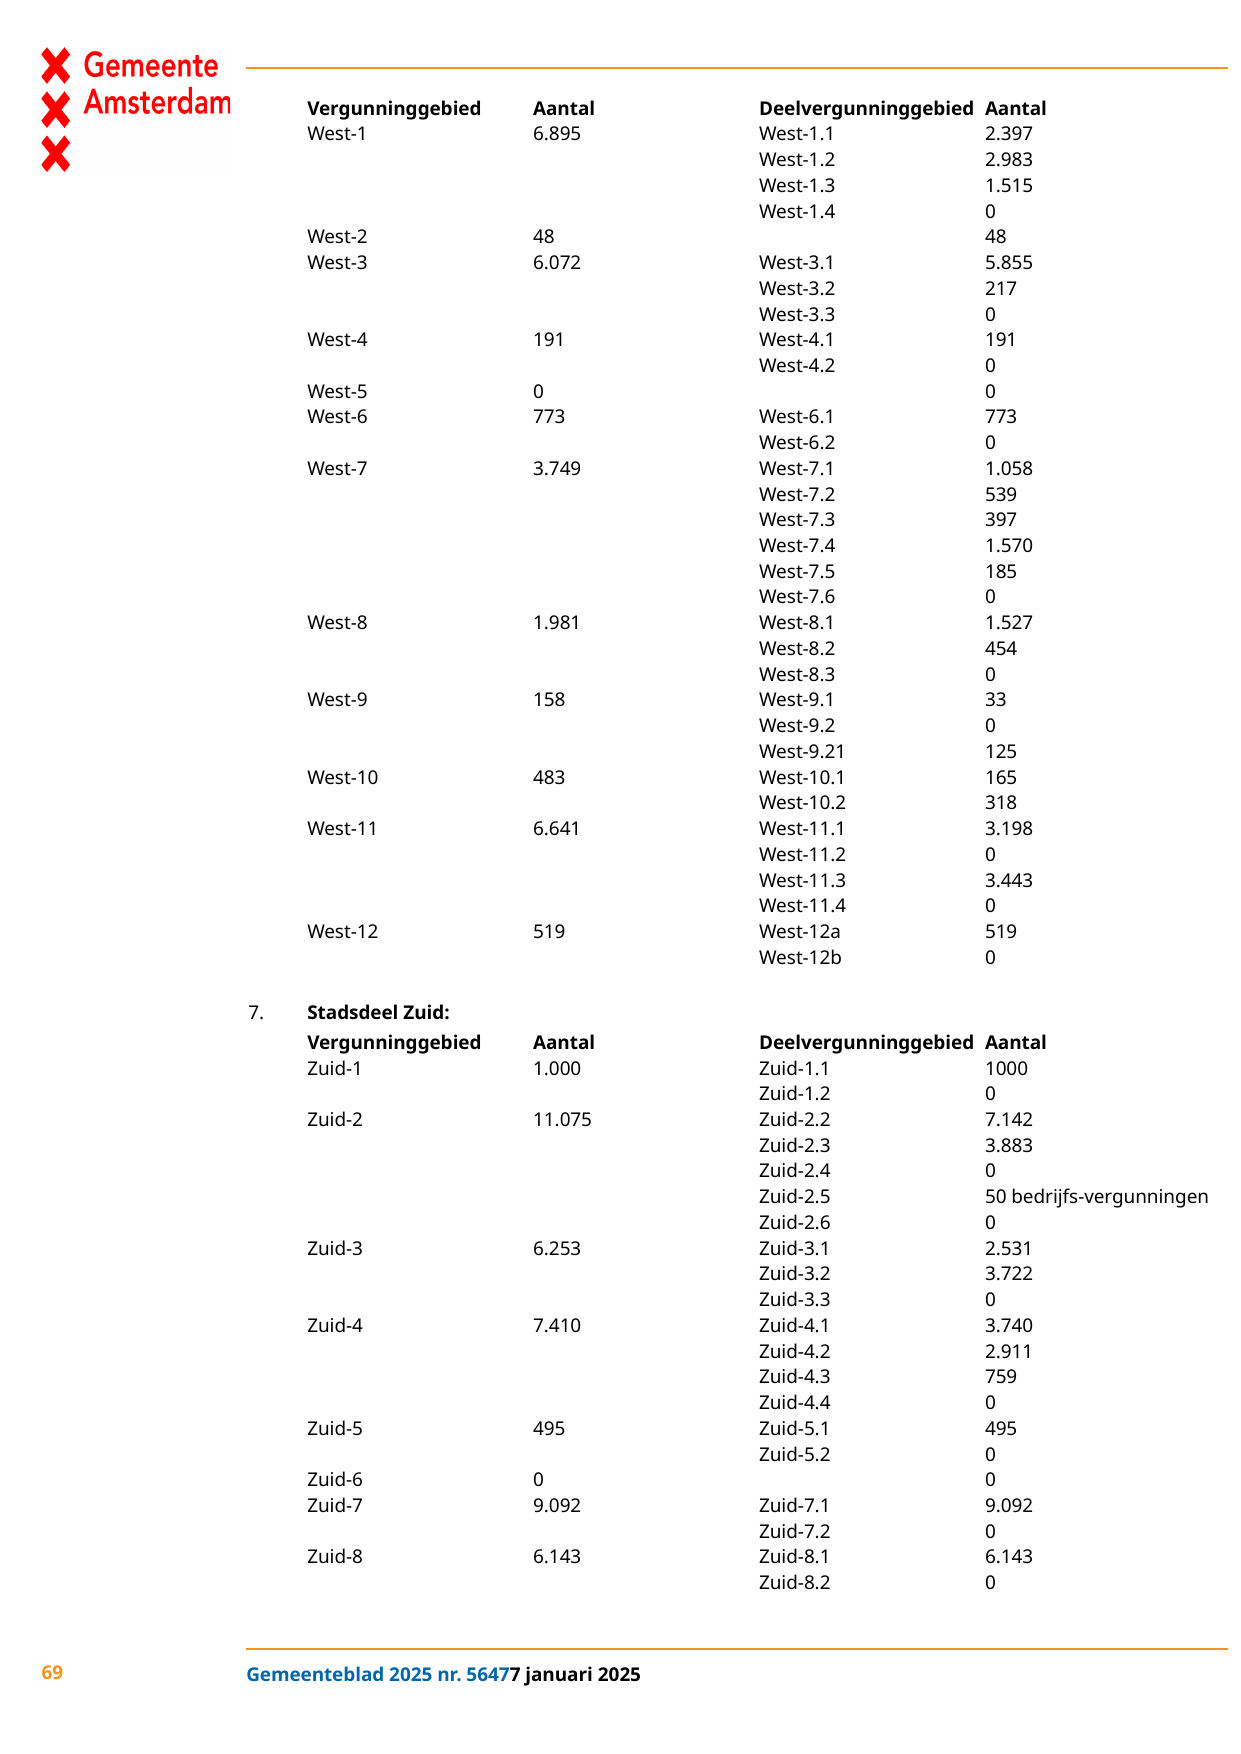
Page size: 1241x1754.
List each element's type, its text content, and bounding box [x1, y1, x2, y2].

table_cell West-12a [759, 918, 985, 944]
table_cell Zuid-4.4 [759, 1389, 985, 1415]
table_cell 1.515 [985, 172, 1211, 198]
table_cell West-1 [307, 121, 533, 223]
table_cell 2.397 [985, 121, 1211, 146]
table_cell 773 [985, 404, 1211, 429]
table_cell Zuid-7 [307, 1492, 533, 1544]
table_cell 5.855 [985, 249, 1211, 275]
table_cell Zuid-1.1 [759, 1055, 985, 1081]
table_cell 0 [985, 1466, 1211, 1492]
table_cell West-10.1 [759, 764, 985, 789]
table_cell West-11 [307, 815, 533, 918]
table_cell 191 [985, 326, 1211, 352]
table_cell Zuid-6 [307, 1466, 533, 1492]
table_cell West-7.1 [759, 455, 985, 481]
table_cell West-9.21 [759, 738, 985, 764]
table_cell 0 [985, 661, 1211, 687]
table_cell 158 [533, 687, 759, 764]
table_cell West-9.1 [759, 687, 985, 712]
table_cell West-7 [307, 455, 533, 609]
table_cell West-8.1 [759, 610, 985, 635]
table_cell 0 [985, 584, 1211, 609]
table_cell Zuid-3.1 [759, 1235, 985, 1261]
table_cell 33 [985, 687, 1211, 712]
table_cell West-11.3 [759, 867, 985, 892]
table_cell 759 [985, 1364, 1211, 1389]
table_cell West-10.2 [759, 790, 985, 815]
table_cell West-6.1 [759, 404, 985, 429]
table_cell West-9.2 [759, 713, 985, 738]
table_cell West-7.5 [759, 558, 985, 584]
table_cell Zuid-7.2 [759, 1518, 985, 1544]
table_header Aantal [533, 95, 759, 121]
list Stadsdeel Zuid: [248, 999, 1152, 1025]
table_cell 2.911 [985, 1338, 1211, 1363]
table_cell 0 [985, 1158, 1211, 1183]
table_cell 0 [985, 1081, 1211, 1106]
table_cell West-1.4 [759, 198, 985, 223]
table_cell [759, 224, 985, 249]
table_cell Zuid-1.2 [759, 1081, 985, 1106]
table_cell Zuid-2.2 [759, 1106, 985, 1132]
table_cell 0 [985, 1518, 1211, 1544]
table_cell West-10 [307, 764, 533, 815]
table_cell 48 [533, 224, 759, 249]
table_cell 519 [985, 918, 1211, 944]
table_cell West-3.2 [759, 275, 985, 301]
table_cell West-4.1 [759, 326, 985, 352]
table_cell 0 [985, 1441, 1211, 1466]
table_cell Zuid-3 [307, 1235, 533, 1312]
table_header Aantal [985, 1029, 1211, 1055]
table_cell 1.570 [985, 532, 1211, 558]
table_cell West-3.1 [759, 249, 985, 275]
table_cell Zuid-4 [307, 1312, 533, 1415]
table_cell West-7.6 [759, 584, 985, 609]
table_cell 0 [985, 1569, 1211, 1595]
table_cell 6.072 [533, 249, 759, 326]
table_cell [759, 1466, 985, 1492]
table_cell 6.143 [985, 1544, 1211, 1569]
table_cell West-11.2 [759, 841, 985, 867]
table_cell 7.410 [533, 1312, 759, 1415]
table_cell 0 [985, 713, 1211, 738]
table_header Vergunninggebied [307, 1029, 533, 1055]
table_cell Zuid-5.2 [759, 1441, 985, 1466]
table_cell West-3 [307, 249, 533, 326]
table_cell 3.749 [533, 455, 759, 609]
table_cell West-6 [307, 404, 533, 455]
table_cell 0 [985, 301, 1211, 326]
table_cell 0 [985, 944, 1211, 970]
table_cell 3.722 [985, 1261, 1211, 1286]
table_cell Zuid-2.5 [759, 1184, 985, 1209]
table_cell 0 [533, 1466, 759, 1492]
table_cell 6.895 [533, 121, 759, 223]
table_cell 6.253 [533, 1235, 759, 1312]
table_cell 3.740 [985, 1312, 1211, 1338]
table_cell Zuid-2.4 [759, 1158, 985, 1183]
table_cell 0 [985, 1389, 1211, 1415]
table_cell Zuid-5.1 [759, 1415, 985, 1441]
table_cell West-6.2 [759, 429, 985, 455]
table_header Deelvergunninggebied [759, 1029, 985, 1055]
table_cell Zuid-7.1 [759, 1492, 985, 1518]
table_cell West-1.2 [759, 146, 985, 172]
table_cell 125 [985, 738, 1211, 764]
table_cell 191 [533, 326, 759, 378]
table_cell 1.000 [533, 1055, 759, 1106]
table_cell 2.983 [985, 146, 1211, 172]
table_cell [759, 378, 985, 404]
table_cell 539 [985, 481, 1211, 507]
table_cell 397 [985, 507, 1211, 532]
table_cell West-7.2 [759, 481, 985, 507]
table_cell 495 [533, 1415, 759, 1466]
table_cell West-2 [307, 224, 533, 249]
table_cell 0 [985, 378, 1211, 404]
table_cell West-11.1 [759, 815, 985, 841]
table_cell 0 [985, 352, 1211, 378]
table_cell Zuid-5 [307, 1415, 533, 1466]
table_cell Zuid-3.2 [759, 1261, 985, 1286]
table_header Aantal [533, 1029, 759, 1055]
table_header Deelvergunninggebied [759, 95, 985, 121]
table_cell West-8.2 [759, 635, 985, 661]
table_cell 0 [985, 893, 1211, 918]
table_cell West-7.3 [759, 507, 985, 532]
table_cell Zuid-4.1 [759, 1312, 985, 1338]
table_cell 3.883 [985, 1132, 1211, 1158]
table_cell 9.092 [985, 1492, 1211, 1518]
table_cell 1000 [985, 1055, 1211, 1081]
table_cell 50 bedrijfs-vergunningen [985, 1184, 1211, 1209]
table_cell Zuid-2.3 [759, 1132, 985, 1158]
table_cell West-11.4 [759, 893, 985, 918]
table_cell 11.075 [533, 1106, 759, 1235]
table_cell 483 [533, 764, 759, 815]
table_cell West-5 [307, 378, 533, 404]
table_cell Zuid-4.3 [759, 1364, 985, 1389]
table_cell West-8.3 [759, 661, 985, 687]
table_cell 3.198 [985, 815, 1211, 841]
table_cell 217 [985, 275, 1211, 301]
table_header Vergunninggebied [307, 95, 533, 121]
table_cell West-1.1 [759, 121, 985, 146]
table_cell 1.527 [985, 610, 1211, 635]
table_cell 0 [985, 1286, 1211, 1312]
table_cell West-7.4 [759, 532, 985, 558]
table_cell 519 [533, 918, 759, 970]
table_cell West-12 [307, 918, 533, 970]
table_cell West-9 [307, 687, 533, 764]
table_cell Zuid-8 [307, 1544, 533, 1595]
table_cell 7.142 [985, 1106, 1211, 1132]
table_cell 773 [533, 404, 759, 455]
table_cell 6.143 [533, 1544, 759, 1595]
table_header Aantal [985, 95, 1211, 121]
table_cell 0 [985, 429, 1211, 455]
table_cell 48 [985, 224, 1211, 249]
table_cell 318 [985, 790, 1211, 815]
table_cell 165 [985, 764, 1211, 789]
table_cell West-12b [759, 944, 985, 970]
table_cell 0 [985, 1209, 1211, 1235]
table_cell Zuid-8.1 [759, 1544, 985, 1569]
table_cell West-3.3 [759, 301, 985, 326]
table_cell West-4 [307, 326, 533, 378]
table_cell 454 [985, 635, 1211, 661]
table_cell Zuid-1 [307, 1055, 533, 1106]
picture [41, 47, 231, 172]
table_cell West-4.2 [759, 352, 985, 378]
table_cell Zuid-2.6 [759, 1209, 985, 1235]
table_cell 0 [985, 198, 1211, 223]
table_cell Zuid-2 [307, 1106, 533, 1235]
table_cell 0 [985, 841, 1211, 867]
table_cell 9.092 [533, 1492, 759, 1544]
table_cell 1.058 [985, 455, 1211, 481]
table_cell 2.531 [985, 1235, 1211, 1261]
table_cell West-8 [307, 610, 533, 687]
table_cell Zuid-8.2 [759, 1569, 985, 1595]
table_cell Zuid-4.2 [759, 1338, 985, 1363]
table_cell 0 [533, 378, 759, 404]
table_cell 1.981 [533, 610, 759, 687]
table_cell 495 [985, 1415, 1211, 1441]
table_cell 6.641 [533, 815, 759, 918]
table_cell 185 [985, 558, 1211, 584]
table_cell West-1.3 [759, 172, 985, 198]
table_cell 3.443 [985, 867, 1211, 892]
table_cell Zuid-3.3 [759, 1286, 985, 1312]
